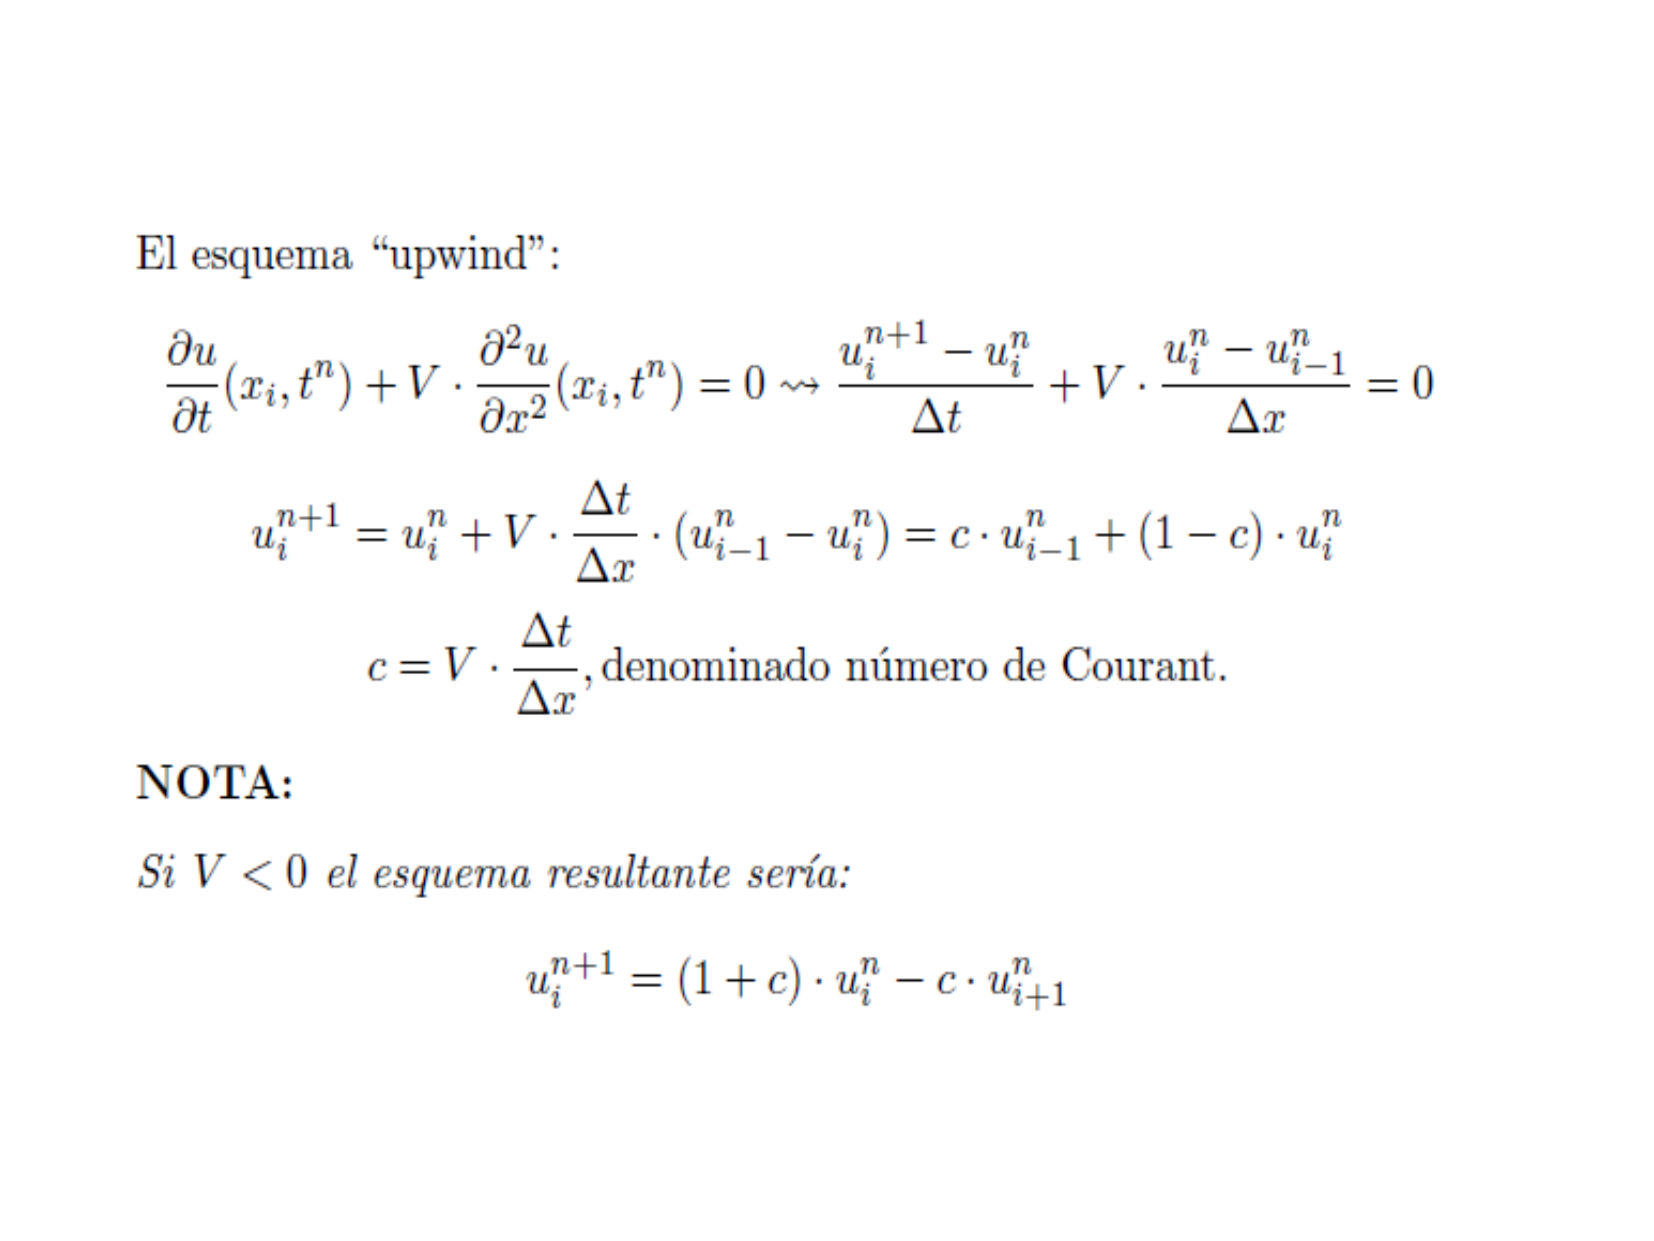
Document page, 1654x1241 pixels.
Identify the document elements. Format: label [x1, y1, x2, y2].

picture [118, 118, 1477, 1093]
